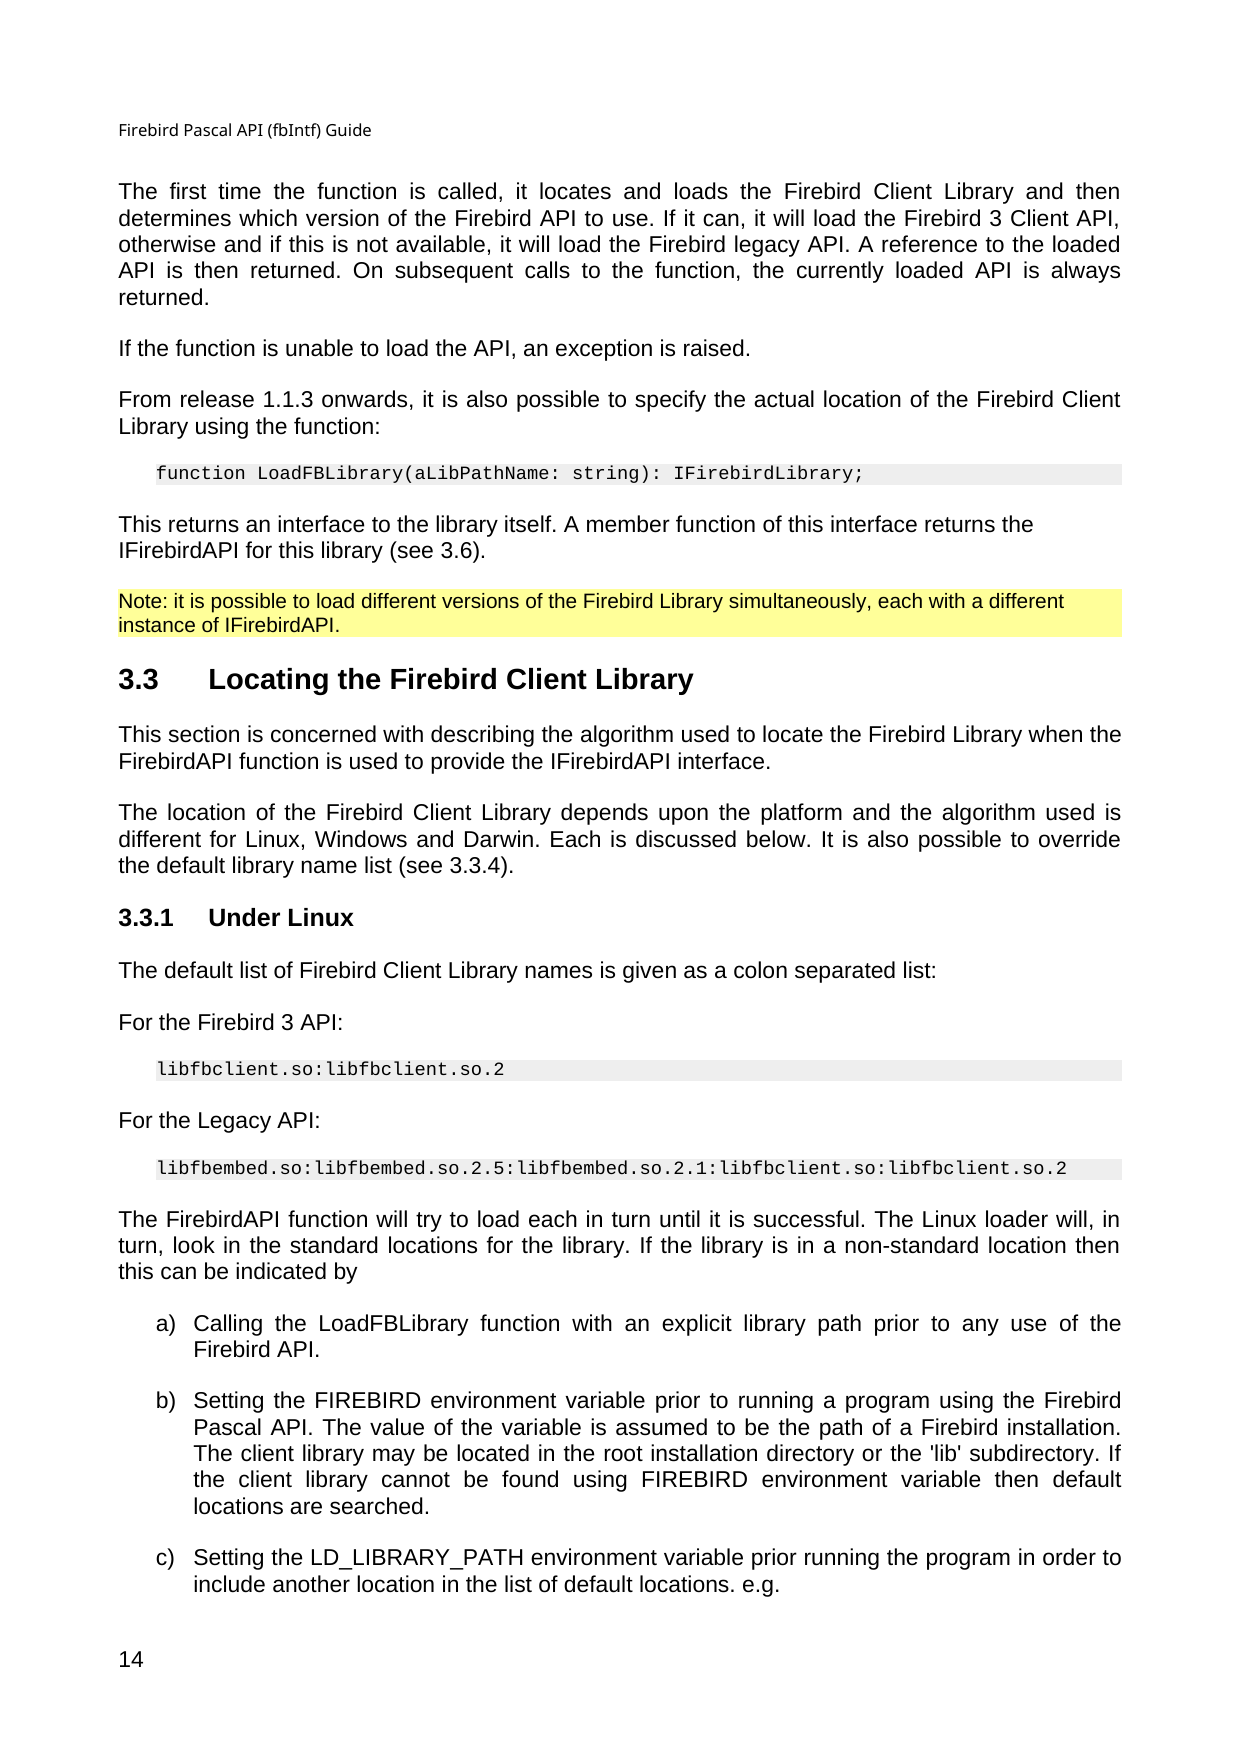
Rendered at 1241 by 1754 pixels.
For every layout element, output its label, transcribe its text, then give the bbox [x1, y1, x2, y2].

subtitle Under Linux [118, 903, 1122, 932]
text The location of the Firebird Client Library depends upon the platform and the algorithm used is different for Linux, Windows and Darwin. Each is discussed below. It is also possible to override the default library name list (see 3.3.4). [118, 799, 1122, 878]
text The FirebirdAPI function will try to load each in turn until it is successful. The Linux loader will, in turn, look in the standard locations for the library. If the library is in a non-standard location then this can be indicated by [118, 1206, 1122, 1285]
text This returns an interface to the library itself. A member function of this interface returns the IFirebirdAPI for this library (see 3.6). [118, 511, 1122, 563]
text The first time the function is called, it locates and loads the Firebird Client Library and then determines which version of the Firebird API to use. If it can, it will load the Firebird 3 Client API, otherwise and if this is not available, it will load the Firebird legacy API. A reference to the loaded API is then returned. On subsequent calls to the function, the currently loaded API is always returned. [118, 178, 1122, 310]
text For the Legacy API: [118, 1107, 1122, 1133]
text If the function is unable to load the API, an exception is raised. [118, 335, 1122, 361]
text libfbclient.so:libfbclient.so.2 [156, 1060, 1122, 1081]
text Note: it is possible to load different versions of the Firebird Library simultaneously, each with a different instance of IFirebirdAPI. [118, 589, 1122, 637]
list Setting the FIREBIRD environment variable prior to running a program using the Firebird Pascal API. The value of the variable is assumed to be the path of a Firebird installation. The client library may be located in the root installation directory or the 'lib' subdirectory. If the client library cannot be found using FIREBIRD environment variable then default locations are searched. [156, 1387, 1122, 1519]
list Setting the LD_LIBRARY_PATH environment variable prior running the program in order to include another location in the list of default locations. e.g. [156, 1544, 1122, 1597]
text function LoadFBLibrary(aLibPathName: string): IFirebirdLibrary; [156, 464, 1122, 485]
text From release 1.1.3 onwards, it is also possible to specify the actual location of the Firebird Client Library using the function: [118, 386, 1122, 439]
list Calling the LoadFBLibrary function with an explicit library path prior to any use of the Firebird API. [156, 1310, 1122, 1362]
subtitle Locating the Firebird Client Library [118, 662, 1122, 696]
text libfbembed.so:libfbembed.so.2.5:libfbembed.so.2.1:libfbclient.so:libfbclient.so.2 [156, 1159, 1122, 1180]
text The default list of Firebird Client Library names is given as a colon separated list: [118, 957, 1122, 984]
text This section is concerned with describing the algorithm used to locate the Firebird Library when the FirebirdAPI function is used to provide the IFirebirdAPI interface. [118, 721, 1122, 774]
text For the Firebird 3 API: [118, 1009, 1122, 1035]
